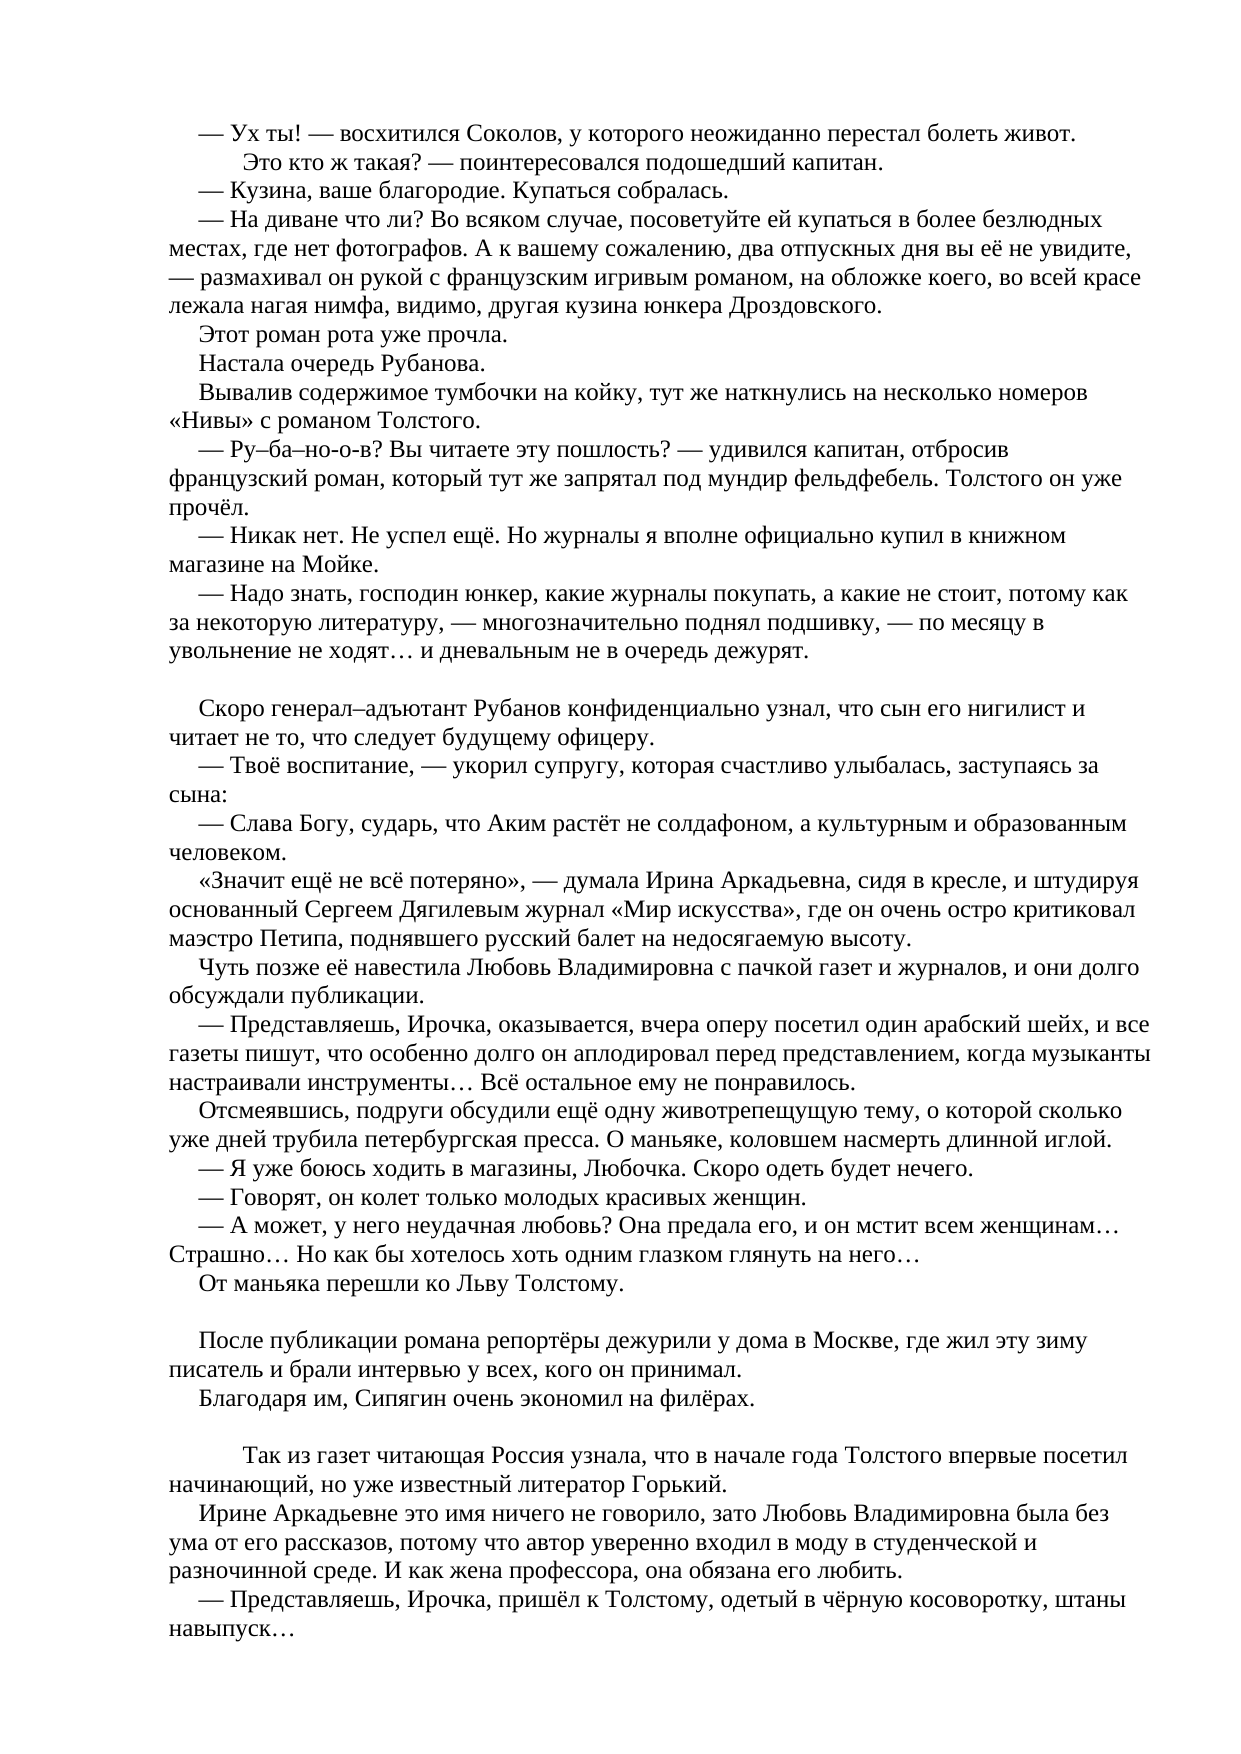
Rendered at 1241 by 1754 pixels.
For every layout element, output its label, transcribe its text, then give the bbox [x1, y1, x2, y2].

text — Говорят, он колет только молодых красивых женщин. [169, 1182, 1152, 1211]
text Чуть позже её навестила Любовь Владимировна с пачкой газет и журналов, и они долго обсуждали публикации. [169, 952, 1152, 1009]
text — На диване что ли? Во всяком случае, посоветуйте ей купаться в более безлюдных местах, где нет фотографов. А к вашему сожалению, два отпускных дня вы её не увидите, — размахивал он рукой с французским игривым романом, на обложке коего, во всей красе лежала нагая нимфа, видимо, другая кузина юнкера Дроздовского. [169, 204, 1152, 319]
text Это кто ж такая? — поинтересовался подошедший капитан. [169, 147, 1152, 176]
text — Надо знать, господин юнкер, какие журналы покупать, а какие не стоит, потому как за некоторую литературу, — многозначительно поднял подшивку, — по месяцу в увольнение не ходят… и дневальным не в очередь дежурят. [169, 578, 1152, 664]
text — А может, у него неудачная любовь? Она предала его, и он мстит всем женщинам… Страшно… Но как бы хотелось хоть одним глазком глянуть на него… [169, 1211, 1152, 1268]
text После публикации романа репортёры дежурили у дома в Москве, где жил эту зиму писатель и брали интервью у всех, кого он принимал. [169, 1326, 1152, 1383]
text «Значит ещё не всё потеряно», — думала Ирина Аркадьевна, сидя в кресле, и штудируя основанный Сергеем Дягилевым журнал «Мир искусства», где он очень остро критиковал маэстро Петипа, поднявшего русский балет на недосягаемую высоту. [169, 866, 1152, 952]
text — Кузина, ваше благородие. Купаться собралась. [169, 176, 1152, 204]
text Благодаря им, Сипягин очень экономил на филёрах. [169, 1383, 1152, 1412]
text — Слава Богу, сударь, что Аким растёт не солдафоном, а культурным и образованным человеком. [169, 808, 1152, 866]
text — Твоё воспитание, — укорил супругу, которая счастливо улыбалась, заступаясь за сына: [169, 751, 1152, 808]
text Отсмеявшись, подруги обсудили ещё одну животрепещущую тему, о которой сколько уже дней трубила петербургская пресса. О маньяке, коловшем насмерть длинной иглой. [169, 1096, 1152, 1153]
text Так из газет читающая Россия узнала, что в начале года Толстого впервые посетил начинающий, но уже известный литератор Горький. [169, 1441, 1152, 1498]
text От маньяка перешли ко Льву Толстому. [169, 1268, 1152, 1297]
text Вывалив содержимое тумбочки на койку, тут же наткнулись на несколько номеров «Нивы» с романом Толстого. [169, 377, 1152, 434]
text Скоро генерал–адъютант Рубанов конфиденциально узнал, что сын его нигилист и читает не то, что следует будущему офицеру. [169, 693, 1152, 751]
text Ирине Аркадьевне это имя ничего не говорило, зато Любовь Владимировна была без ума от его рассказов, потому что автор уверенно входил в моду в студенческой и разночинной среде. И как жена профессора, она обязана его любить. [169, 1498, 1152, 1584]
text — Ух ты! — восхитился Соколов, у которого неожиданно перестал болеть живот. [169, 118, 1152, 147]
text Настала очередь Рубанова. [169, 348, 1152, 377]
text — Я уже боюсь ходить в магазины, Любочка. Скоро одеть будет нечего. [169, 1153, 1152, 1182]
text — Представляешь, Ирочка, оказывается, вчера оперу посетил один арабский шейх, и все газеты пишут, что особенно долго он аплодировал перед представлением, когда музыканты настраивали инструменты… Всё остальное ему не понравилось. [169, 1009, 1152, 1096]
text — Представляешь, Ирочка, пришёл к Толстому, одетый в чёрную косоворотку, штаны навыпуск… [169, 1584, 1152, 1642]
text Этот роман рота уже прочла. [169, 319, 1152, 348]
text — Никак нет. Не успел ещё. Но журналы я вполне официально купил в книжном магазине на Мойке. [169, 521, 1152, 578]
text — Ру–ба–но-о-в? Вы читаете эту пошлость? — удивился капитан, отбросив французский роман, который тут же запрятал под мундир фельдфебель. Толстого он уже прочёл. [169, 434, 1152, 521]
